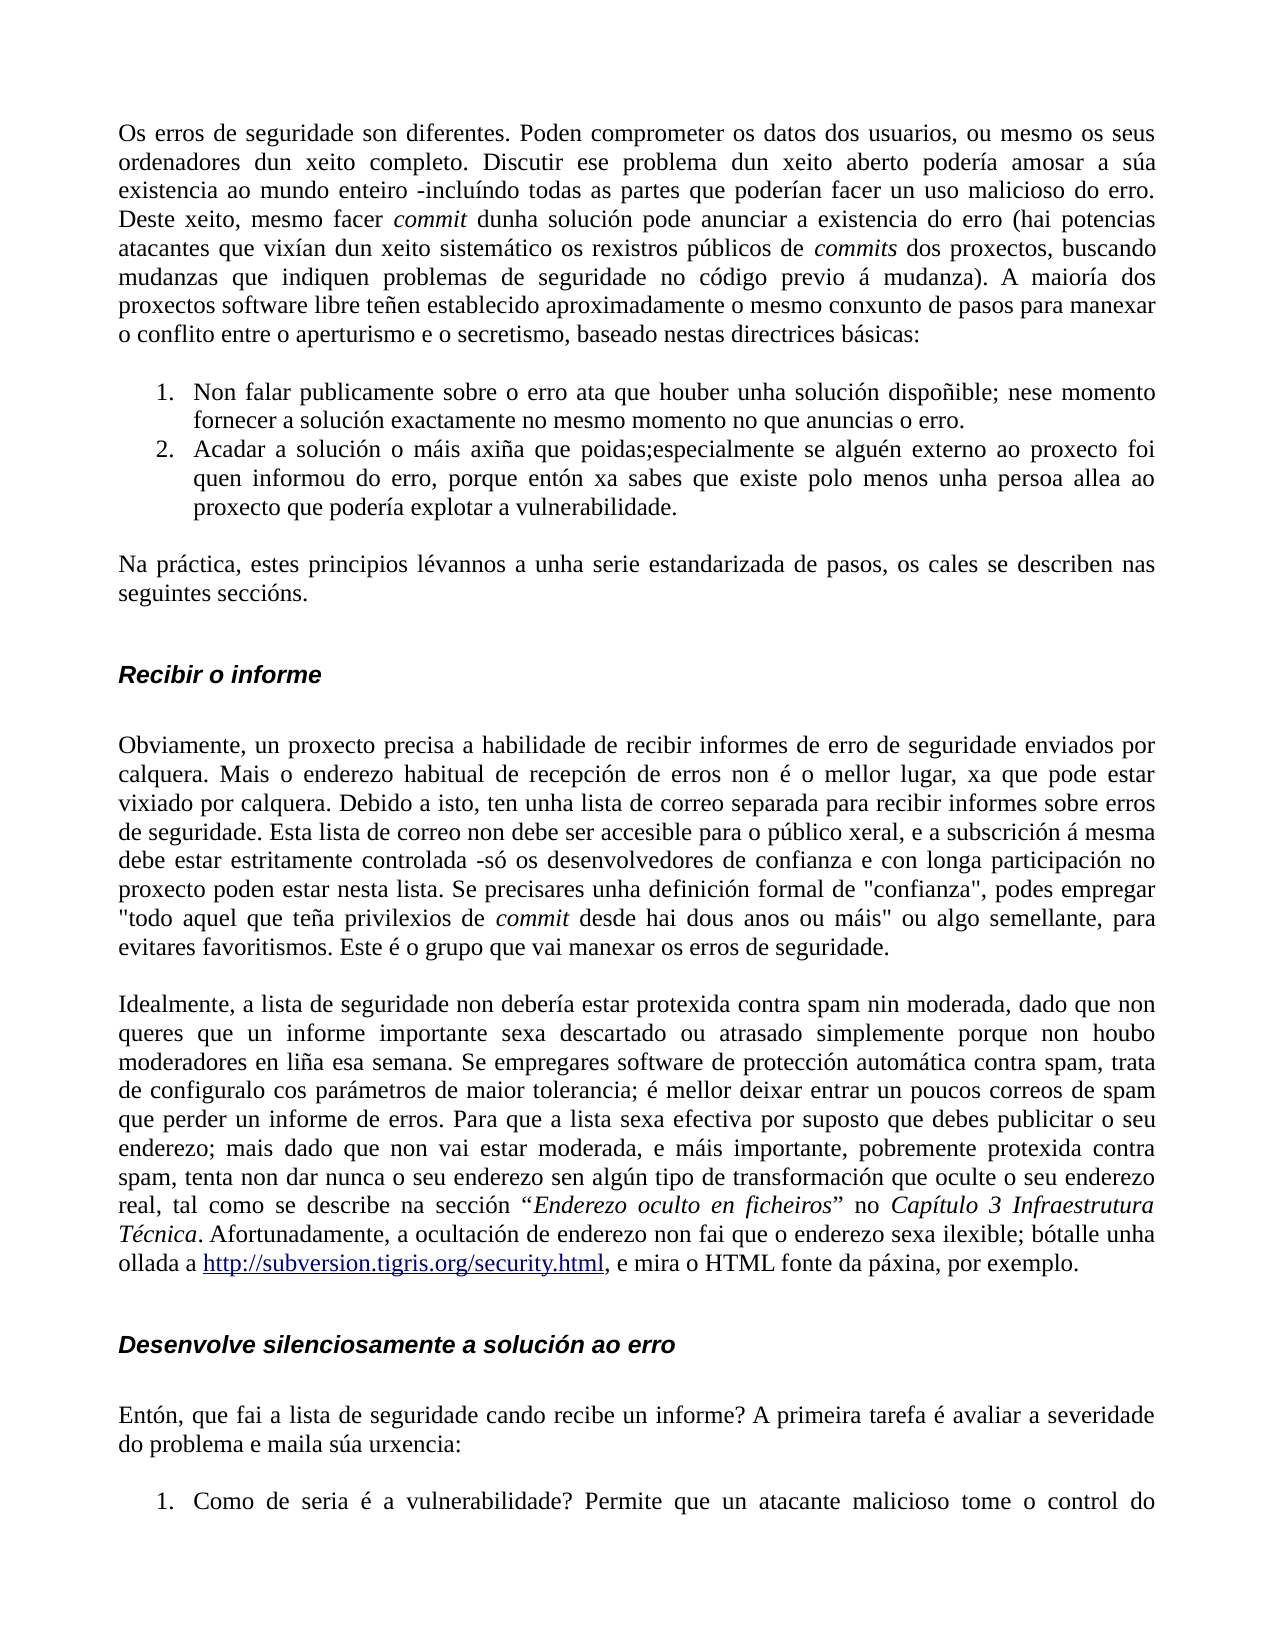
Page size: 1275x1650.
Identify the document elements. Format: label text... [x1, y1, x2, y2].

list Acadar a solución o máis axiña que poidas;especialmente se alguén externo ao proxecto foi quen informou do erro, porque entón xa sabes que existe polo menos unha persoa allea ao proxecto que podería explotar a vulnerabilidade. [156, 434, 1157, 521]
text Entón, que fai a lista de seguridade cando recibe un informe? A primeira tarefa é avaliar a severidade do problema e maila súa urxencia: [118, 1400, 1157, 1458]
list Como de seria é a vulnerabilidade? Permite que un atacante malicioso tome o control do [156, 1486, 1157, 1515]
subtitle Recibir o informe [118, 661, 1157, 689]
text Os erros de seguridade son diferentes. Poden comprometer os datos dos usuarios, ou mesmo os seus ordenadores dun xeito completo. Discutir ese problema dun xeito aberto podería amosar a súa existencia ao mundo enteiro -incluíndo todas as partes que poderían facer un uso malicioso do erro. Deste xeito, mesmo facer commit dunha solución pode anunciar a existencia do erro (hai potencias atacantes que vixían dun xeito sistemático os rexistros públicos de commits dos proxectos, buscando mudanzas que indiquen problemas de seguridade no código previo á mudanza). A maioría dos proxectos software libre teñen establecido aproximadamente o mesmo conxunto de pasos para manexar o conflito entre o aperturismo e o secretismo, baseado nestas directrices básicas: [118, 118, 1157, 348]
list Non falar publicamente sobre o erro ata que houber unha solución dispoñible; nese momento fornecer a solución exactamente no mesmo momento no que anuncias o erro. [156, 377, 1157, 434]
text Obviamente, un proxecto precisa a habilidade de recibir informes de erro de seguridade enviados por calquera. Mais o enderezo habitual de recepción de erros non é o mellor lugar, xa que pode estar vixiado por calquera. Debido a isto, ten unha lista de correo separada para recibir informes sobre erros de seguridade. Esta lista de correo non debe ser accesible para o público xeral, e a subscrición á mesma debe estar estritamente controlada -só os desenvolvedores de confianza e con longa participación no proxecto poden estar nesta lista. Se precisares unha definición formal de "confianza", podes empregar "todo aquel que teña privilexios de commit desde hai dous anos ou máis" ou algo semellante, para evitares favoritismos. Este é o grupo que vai manexar os erros de seguridade. [118, 730, 1157, 960]
text Na práctica, estes principios lévannos a unha serie estandarizada de pasos, os cales se describen nas seguintes seccións. [118, 549, 1157, 607]
text Idealmente, a lista de seguridade non debería estar protexida contra spam nin moderada, dado que non queres que un informe importante sexa descartado ou atrasado simplemente porque non houbo moderadores en liña esa semana. Se empregares software de protección automática contra spam, trata de configuralo cos parámetros de maior tolerancia; é mellor deixar entrar un poucos correos de spam que perder un informe de erros. Para que a lista sexa efectiva por suposto que debes publicitar o seu enderezo; mais dado que non vai estar moderada, e máis importante, pobremente protexida contra spam, tenta non dar nunca o seu enderezo sen algún tipo de transformación que oculte o seu enderezo real, tal como se describe na sección “Enderezo oculto en ficheiros” no Capítulo 3 Infraestrutura Técnica. Afortunadamente, a ocultación de enderezo non fai que o enderezo sexa ilexible; bótalle unha ollada a http://subversion.tigris.org/security.html, e mira o HTML fonte da páxina, por exemplo. [118, 989, 1157, 1277]
subtitle Desenvolve silenciosamente a solución ao erro [118, 1330, 1157, 1359]
